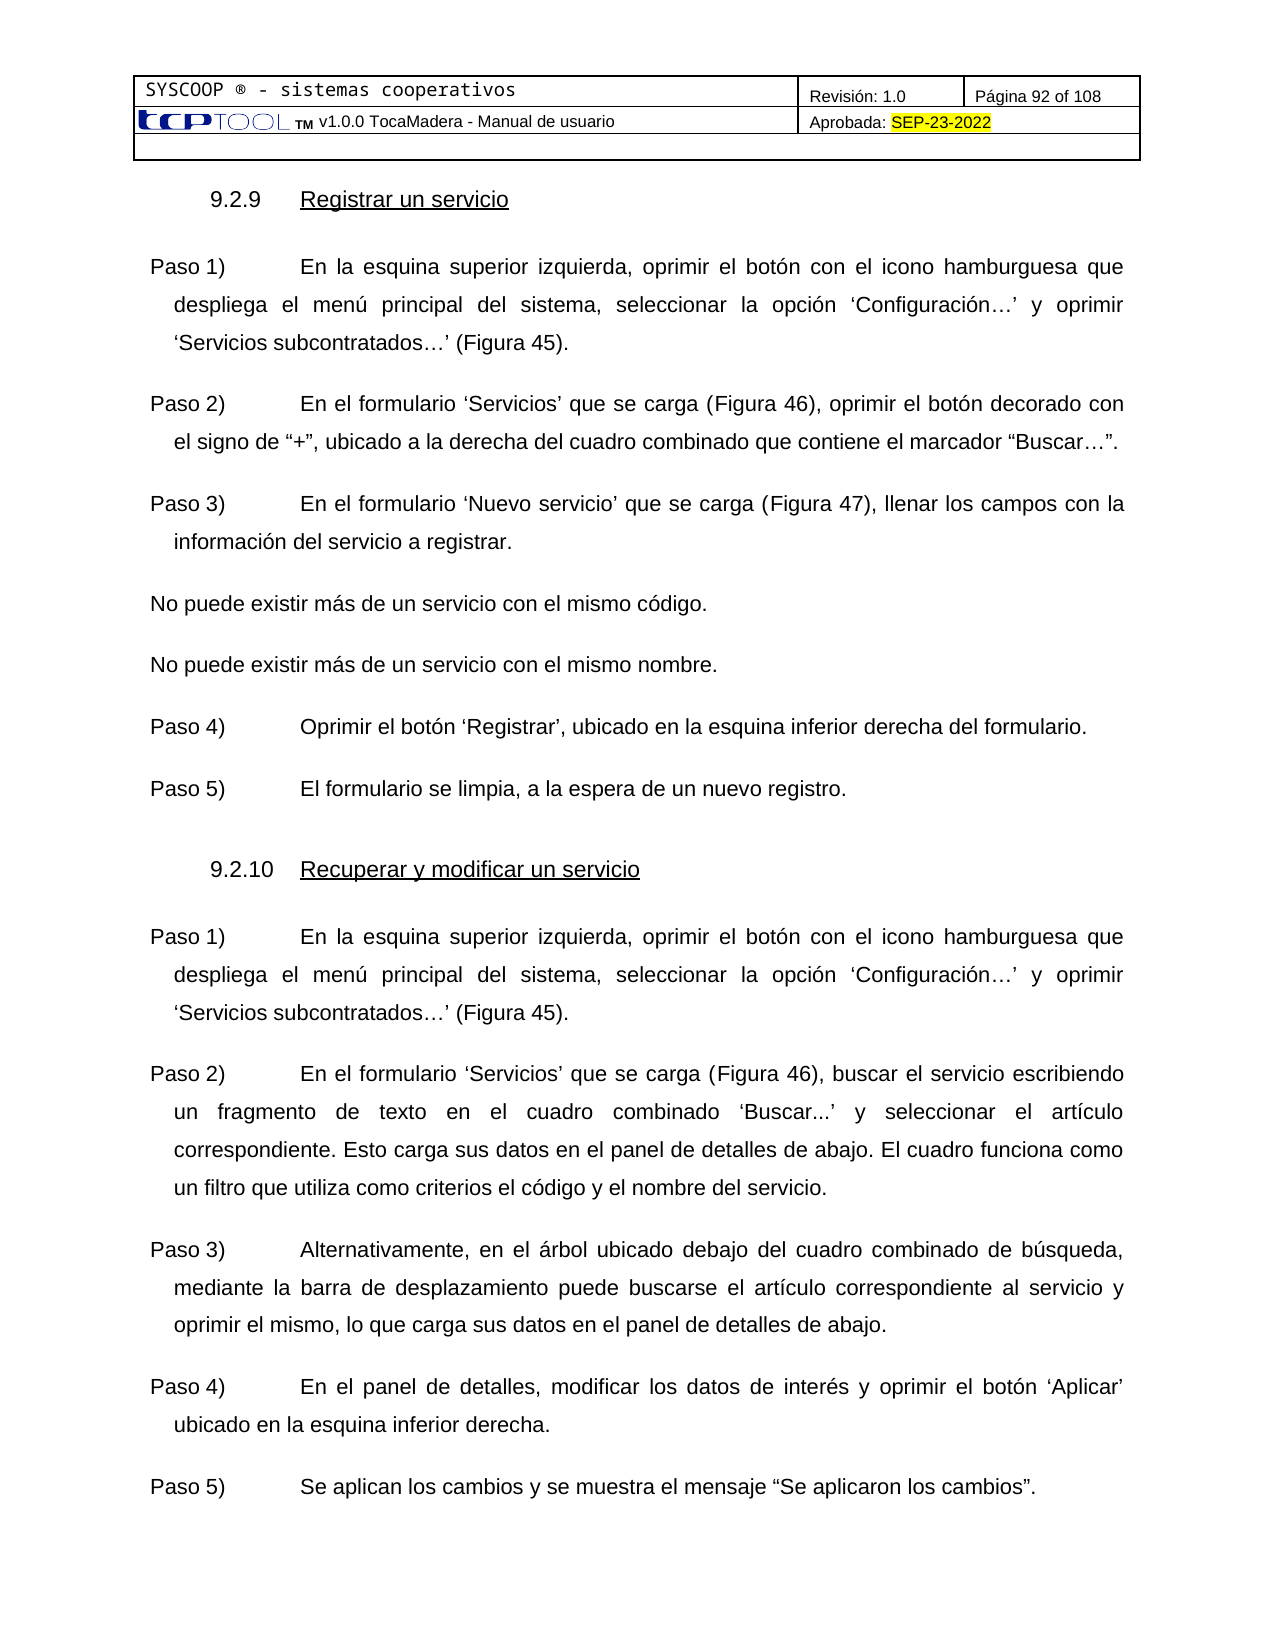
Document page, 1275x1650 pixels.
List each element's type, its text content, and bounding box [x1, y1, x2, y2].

list En la esquina superior izquierda, oprimir el botón con el icono hamburguesa que despliega el menú principal del sistema, seleccionar la opción ‘Configuración…’ y oprimir ‘Servicios subcontratados…’ (Figura 45). [150, 254, 1125, 355]
list En la esquina superior izquierda, oprimir el botón con el icono hamburguesa que despliega el menú principal del sistema, seleccionar la opción ‘Configuración…’ y oprimir ‘Servicios subcontratados…’ (Figura 45). [150, 924, 1125, 1025]
subtitle Registrar un servicio [210, 186, 1125, 212]
list El formulario se limpia, a la espera de un nuevo registro. [150, 776, 1125, 801]
list En el formulario ‘Servicios’ que se carga (Figura 46), buscar el servicio escribiendo un fragmento de texto en el cuadro combinado ‘Buscar...’ y seleccionar el artículo correspondiente. Esto carga sus datos en el panel de detalles de abajo. El cuadro funciona como un filtro que utiliza como criterios el código y el nombre del servicio. [150, 1061, 1125, 1200]
picture [138, 110, 290, 130]
list En el formulario ‘Servicios’ que se carga (Figura 46), oprimir el botón decorado con el signo de “+”, ubicado a la derecha del cuadro combinado que contiene el marcador “Buscar…”. [150, 391, 1125, 454]
list Alternativamente, en el árbol ubicado debajo del cuadro combinado de búsqueda, mediante la barra de desplazamiento puede buscarse el artículo correspondiente al servicio y oprimir el mismo, lo que carga sus datos en el panel de detalles de abajo. [150, 1237, 1125, 1337]
list Oprimir el botón ‘Registrar’, ubicado en la esquina inferior derecha del formulario. [150, 714, 1125, 739]
list En el formulario ‘Nuevo servicio’ que se carga (Figura 47), llenar los campos con la información del servicio a registrar. [150, 491, 1125, 554]
text No puede existir más de un servicio con el mismo código. [150, 591, 1125, 616]
list En el panel de detalles, modificar los datos de interés y oprimir el botón ‘Aplicar’ ubicado en la esquina inferior derecha. [150, 1374, 1125, 1437]
subtitle Recuperar y modificar un servicio [210, 856, 1125, 882]
list Se aplican los cambios y se muestra el mensaje “Se aplicaron los cambios”. [150, 1473, 1125, 1499]
text No puede existir más de un servicio con el mismo nombre. [150, 652, 1125, 677]
